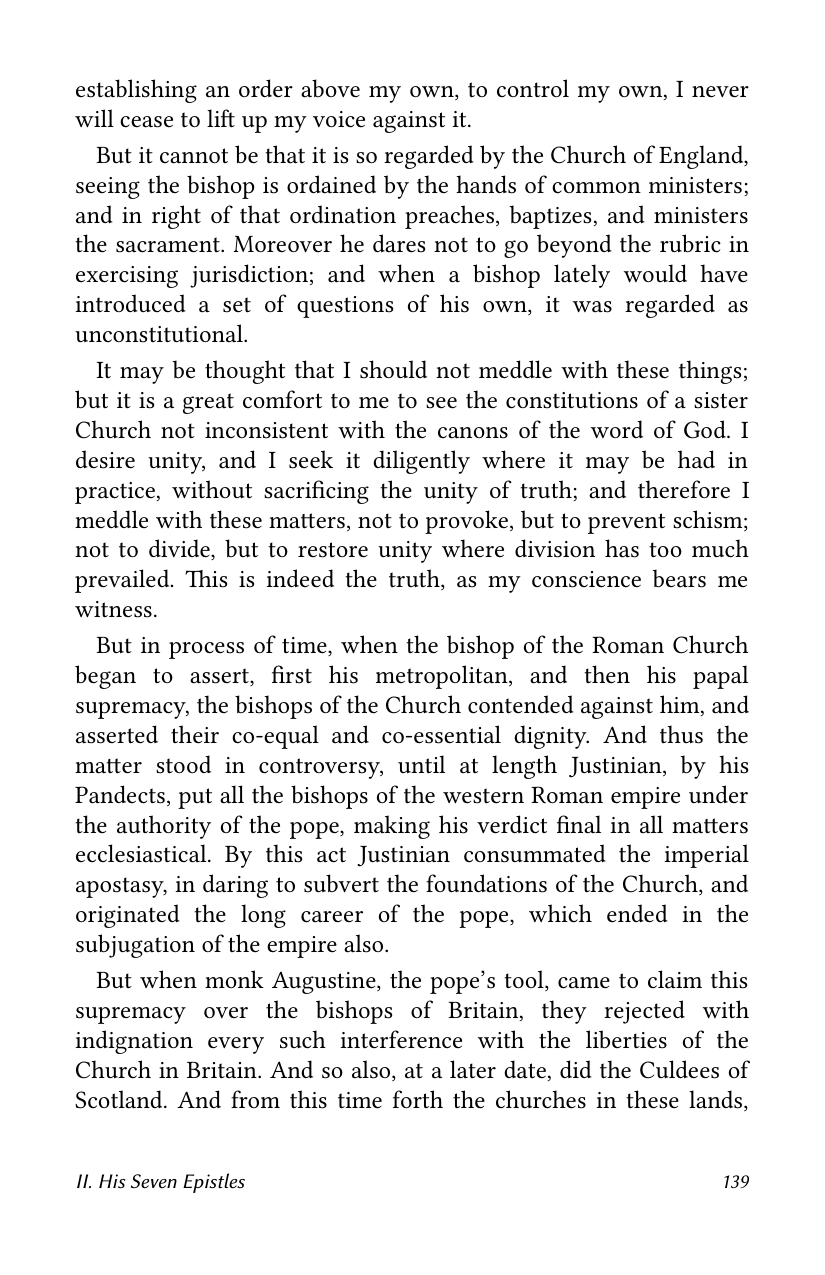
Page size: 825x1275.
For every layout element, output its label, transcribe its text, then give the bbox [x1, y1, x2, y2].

text It may be thought that I should not meddle with these things; but it is a great comfort to me to see the constitutions of a sister Church not inconsistent with the canons of the word of God. I desire unity, and I seek it diligently where it may be had in practice, without sacrificing the unity of truth; and therefore I meddle with these matters, not to provoke, but to prevent schism; not to divide, but to restore unity where division has too much prevailed. This is indeed the truth, as my conscience bears me witness. [75, 356, 750, 624]
text establishing an order above my own, to control my own, I never will cease to lift up my voice against it. [75, 75, 750, 133]
text But in process of time, when the bishop of the Roman Church began to assert, first his metropolitan, and then his papal supremacy, the bishops of the Church contended against him, and asserted their co-equal and co-essential dignity. And thus the matter stood in controversy, until at length Justinian, by his Pandects, put all the bishops of the western Roman empire under the authority of the pope, making his verdict final in all matters ecclesiastical. By this act Justinian consummated the imperial apostasy, in daring to subvert the foundations of the Church, and originated the long career of the pope, which ended in the subjugation of the empire also. [75, 631, 750, 959]
text But it cannot be that it is so regarded by the Church of England, seeing the bishop is ordained by the hands of common ministers; and in right of that ordination preaches, baptizes, and ministers the sacrament. Moreover he dares not to go beyond the rubric in exercising jurisdiction; and when a bishop lately would have introduced a set of questions of his own, it was regarded as unconstitutional. [75, 141, 750, 349]
text But when monk Augustine, the pope’s tool, came to claim this supremacy over the bishops of Britain, they rejected with indignation every such interference with the liberties of the Church in Britain. And so also, at a later date, did the Culdees of Scotland. And from this time forth the churches in these lands, [75, 966, 750, 1114]
